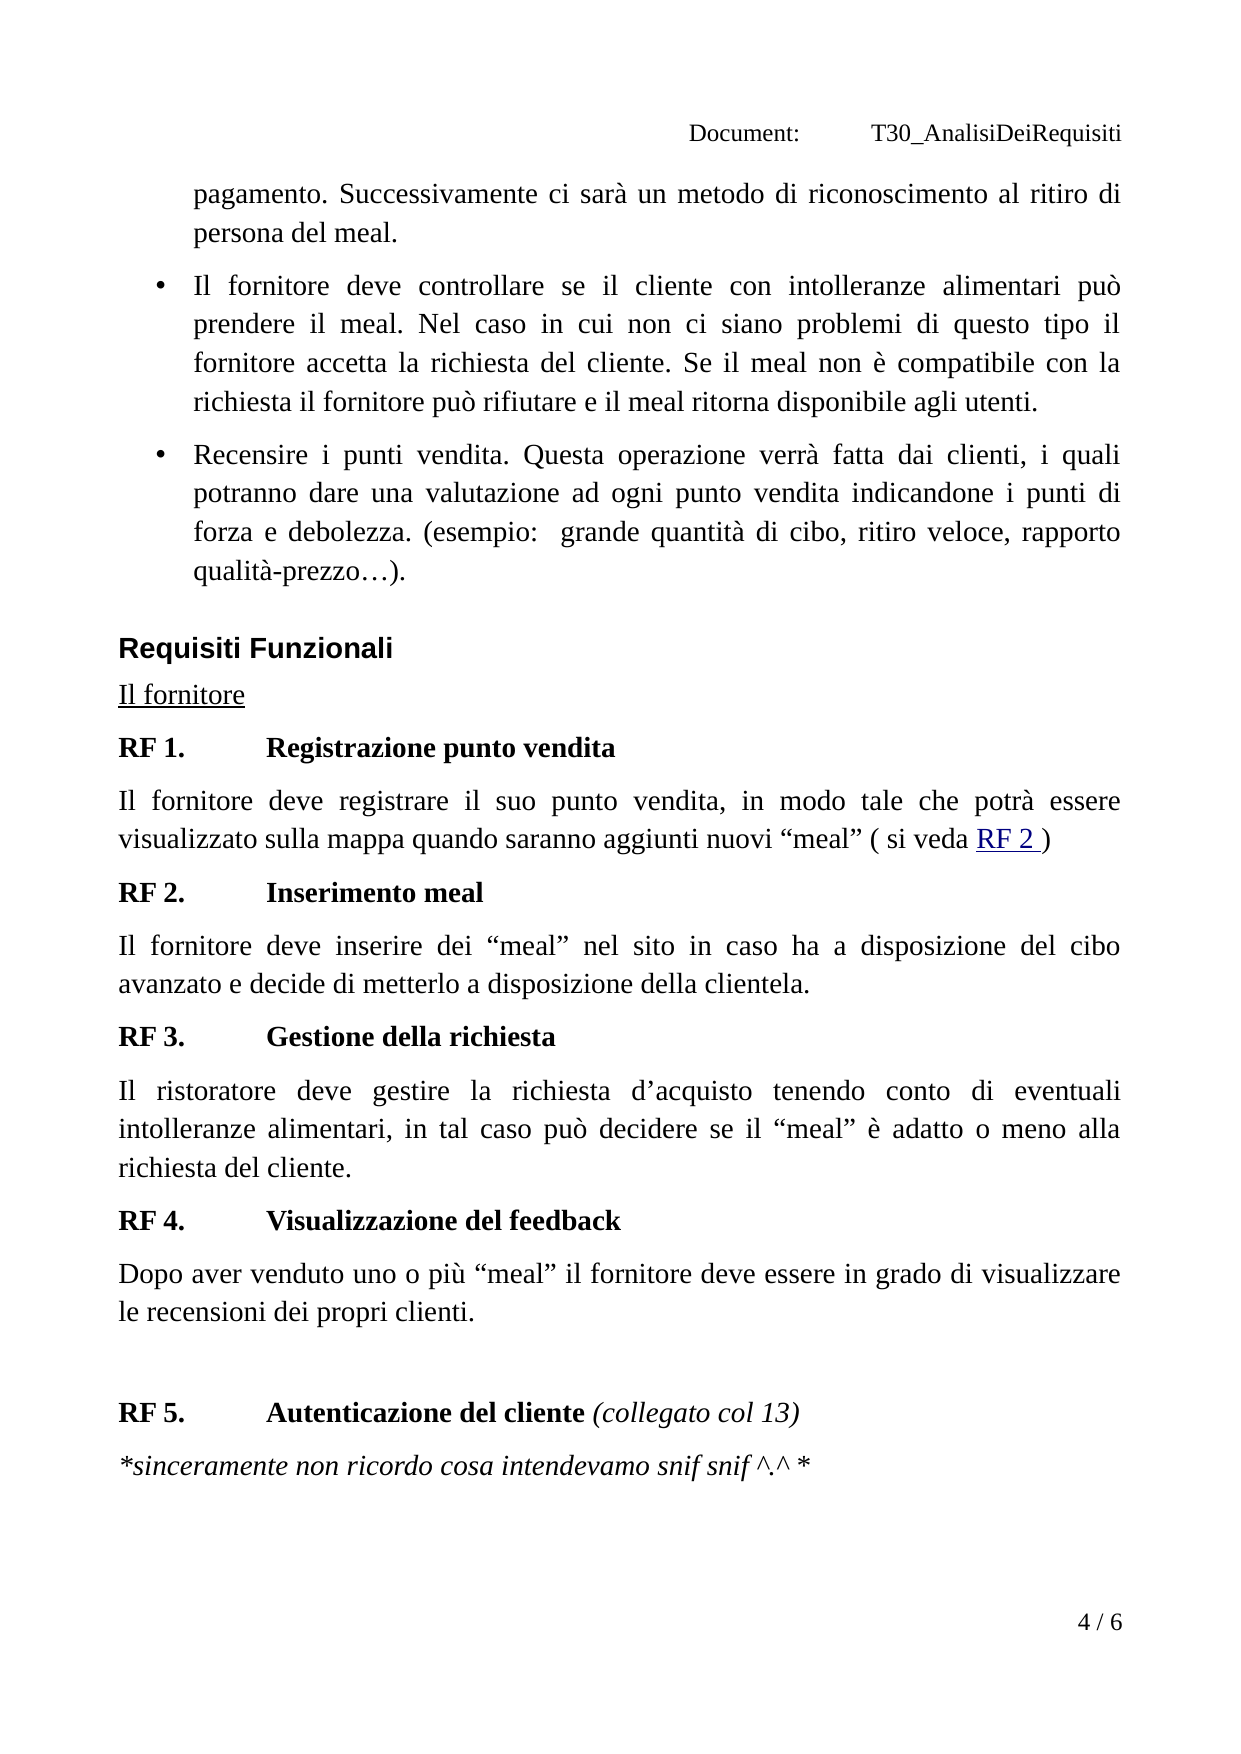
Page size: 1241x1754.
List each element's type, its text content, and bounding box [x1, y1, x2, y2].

text RF 2. Inserimento meal [118, 875, 1122, 908]
text Il ristoratore deve gestire la richiesta d’acquisto tenendo conto di eventuali intolleranze alimentari, in tal caso può decidere se il “meal” è adatto o meno alla richiesta del cliente. [118, 1073, 1122, 1183]
list Il fornitore deve controllare se il cliente con intolleranze alimentari può prendere il meal. Nel caso in cui non ci siano problemi di questo tipo il fornitore accetta la richiesta del cliente. Se il meal non è compatibile con la richiesta il fornitore può rifiutare e il meal ritorna disponibile agli utenti. [156, 268, 1122, 417]
list Recensire i punti vendita. Questa operazione verrà fatta dai clienti, i quali potranno dare una valutazione ad ogni punto vendita indicandone i punti di forza e debolezza. (esempio: grande quantità di cibo, ritiro veloce, rapporto qualità-prezzo…). [156, 437, 1122, 586]
text Il fornitore deve registrare il suo punto vendita, in modo tale che potrà essere visualizzato sulla mappa quando saranno aggiunti nuovi “meal” ( si veda RF 2 ) [118, 783, 1122, 855]
subtitle Requisiti Funzionali [118, 631, 1122, 664]
text RF 4. Visualizzazione del feedback [118, 1203, 1122, 1236]
text Il fornitore [118, 677, 1122, 710]
list pagamento. Successivamente ci sarà un metodo di riconoscimento al ritiro di persona del meal. [156, 176, 1122, 248]
text Il fornitore deve inserire dei “meal” nel sito in caso ha a disposizione del cibo avanzato e decide di metterlo a disposizione della clientela. [118, 928, 1122, 1000]
text RF 1. Registrazione punto vendita [118, 730, 1122, 763]
text *sinceramente non ricordo cosa intendevamo snif snif ^.^ * [118, 1448, 1122, 1482]
text RF 5. Autenticazione del cliente (collegato col 13) [118, 1395, 1122, 1429]
text RF 3. Gestione della richiesta [118, 1019, 1122, 1053]
text Dopo aver venduto uno o più “meal” il fornitore deve essere in grado di visualizzare le recensioni dei propri clienti. [118, 1256, 1122, 1328]
